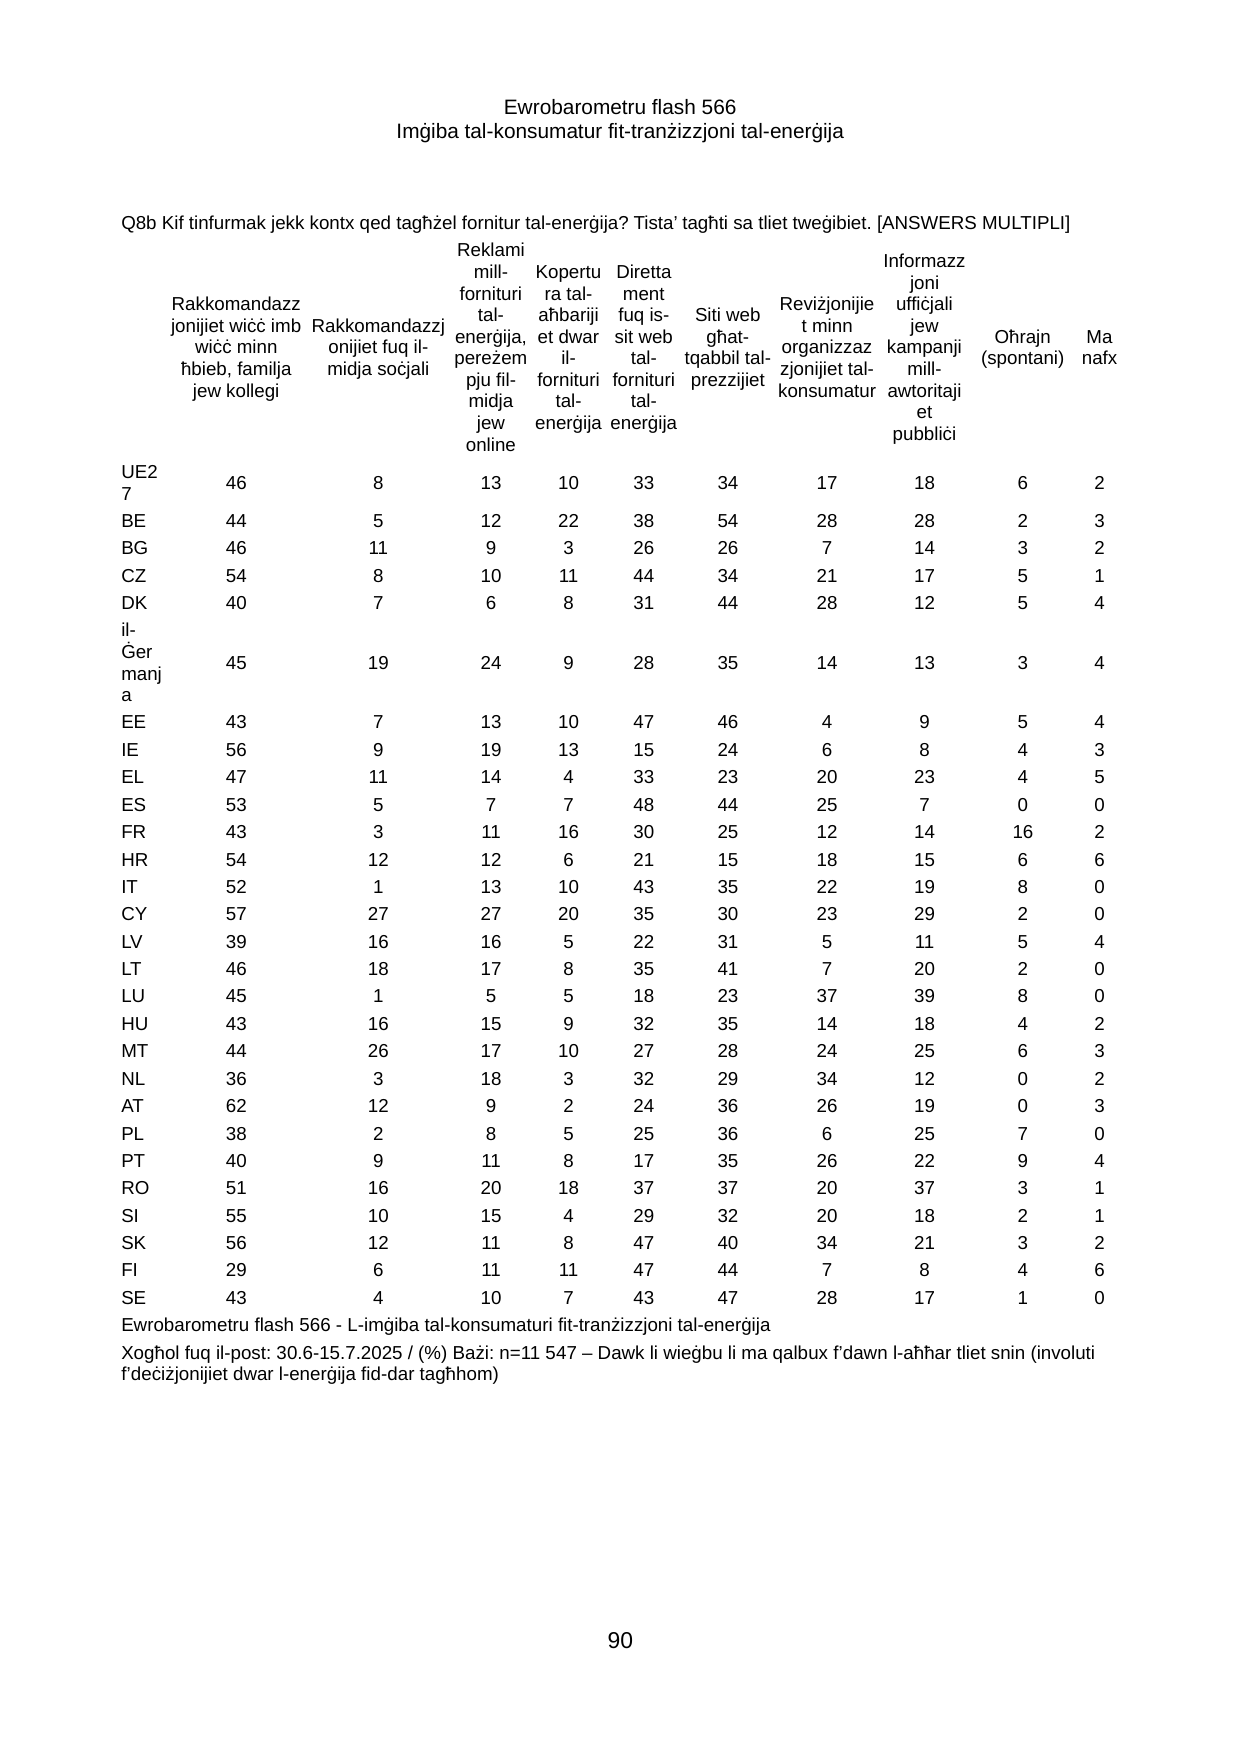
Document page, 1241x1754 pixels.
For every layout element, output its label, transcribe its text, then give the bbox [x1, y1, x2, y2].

table_cell 38 [167, 1119, 305, 1147]
table_cell 12 [880, 589, 969, 616]
table_cell 12 [305, 1229, 451, 1256]
table_cell 25 [606, 1119, 681, 1147]
table_cell Informazzjoni uffiċjali jew kampanji mill-awtoritajiet pubbliċi [880, 236, 969, 458]
table_cell 13 [451, 458, 531, 507]
table_cell 17 [606, 1147, 681, 1174]
table_cell 23 [774, 900, 880, 928]
table_cell 11 [880, 928, 969, 955]
table_cell Ma nafx [1076, 236, 1122, 458]
table_cell 56 [167, 1229, 305, 1256]
table_cell EL [118, 763, 167, 791]
table_cell 46 [681, 709, 774, 736]
table_cell 18 [774, 845, 880, 873]
table_cell 7 [451, 791, 531, 818]
table_cell 9 [531, 616, 606, 708]
table_cell 2 [531, 1092, 606, 1119]
table_cell 5 [969, 562, 1076, 589]
table_cell 3 [305, 1065, 451, 1092]
table_cell 10 [451, 1284, 531, 1311]
table_cell 33 [606, 458, 681, 507]
table_cell 2 [969, 955, 1076, 982]
table_cell 3 [969, 616, 1076, 708]
table_cell 34 [774, 1229, 880, 1256]
table_cell HU [118, 1010, 167, 1037]
table_cell 16 [531, 818, 606, 845]
table_cell 8 [451, 1119, 531, 1147]
table_cell 2 [1076, 818, 1122, 845]
table_cell 12 [451, 845, 531, 873]
table_cell 10 [531, 709, 606, 736]
table_cell 18 [880, 1010, 969, 1037]
table_cell 46 [167, 534, 305, 562]
table_cell 0 [1076, 1119, 1122, 1147]
table_cell 4 [531, 763, 606, 791]
table_cell 3 [531, 534, 606, 562]
table_cell 1 [1076, 1202, 1122, 1229]
table_cell 52 [167, 873, 305, 900]
table_cell 18 [305, 955, 451, 982]
table_cell 43 [606, 1284, 681, 1311]
table_cell 32 [606, 1065, 681, 1092]
table_cell 6 [1076, 1256, 1122, 1284]
table_cell SE [118, 1284, 167, 1311]
table_cell 37 [606, 1174, 681, 1202]
table_cell BG [118, 534, 167, 562]
table_cell 3 [1076, 507, 1122, 534]
table_cell 35 [681, 1147, 774, 1174]
table_cell 56 [167, 736, 305, 763]
table_cell UE27 [118, 458, 167, 507]
table_cell 19 [305, 616, 451, 708]
table_cell 7 [969, 1119, 1076, 1147]
table_cell 4 [1076, 1147, 1122, 1174]
table_cell 0 [1076, 983, 1122, 1010]
table_cell 5 [531, 1119, 606, 1147]
table_cell 8 [531, 589, 606, 616]
table_cell Siti web għat-tqabbil tal-prezzijiet [681, 236, 774, 458]
table_cell 11 [305, 763, 451, 791]
table_cell 57 [167, 900, 305, 928]
table_cell 13 [531, 736, 606, 763]
table_cell 26 [774, 1147, 880, 1174]
table_cell 48 [606, 791, 681, 818]
table_cell 46 [167, 955, 305, 982]
table_cell 11 [451, 1147, 531, 1174]
table_cell 40 [167, 589, 305, 616]
table_cell 2 [1076, 1229, 1122, 1256]
table_cell 26 [681, 534, 774, 562]
table_cell 31 [681, 928, 774, 955]
table_cell 11 [531, 1256, 606, 1284]
table_cell 51 [167, 1174, 305, 1202]
table_cell 32 [681, 1202, 774, 1229]
table_cell 11 [451, 1229, 531, 1256]
table_cell 6 [531, 845, 606, 873]
table_cell 2 [969, 1202, 1076, 1229]
table_cell 47 [167, 763, 305, 791]
table_cell AT [118, 1092, 167, 1119]
table_cell 37 [774, 983, 880, 1010]
table_cell 44 [681, 791, 774, 818]
table_cell 14 [774, 616, 880, 708]
table_cell 46 [167, 458, 305, 507]
table_cell 10 [451, 562, 531, 589]
table_cell 20 [880, 955, 969, 982]
table_cell 20 [451, 1174, 531, 1202]
table_cell 7 [305, 709, 451, 736]
table_cell 44 [167, 1037, 305, 1064]
table_cell 4 [969, 1256, 1076, 1284]
table_cell 16 [451, 928, 531, 955]
table_cell 8 [531, 1229, 606, 1256]
table_cell 47 [681, 1284, 774, 1311]
table_cell 44 [606, 562, 681, 589]
table_cell 53 [167, 791, 305, 818]
table_cell 25 [681, 818, 774, 845]
table_cell 9 [305, 736, 451, 763]
table_cell 20 [531, 900, 606, 928]
table_cell 34 [681, 562, 774, 589]
table_cell 30 [606, 818, 681, 845]
table_cell 18 [531, 1174, 606, 1202]
table_cell 10 [531, 873, 606, 900]
table_cell Reviżjonijiet minn organizzazzjonijiet tal-konsumatur [774, 236, 880, 458]
table_cell 0 [1076, 955, 1122, 982]
table_cell 8 [969, 983, 1076, 1010]
table_cell 29 [606, 1202, 681, 1229]
table_cell 0 [1076, 873, 1122, 900]
table_cell LT [118, 955, 167, 982]
table_cell 16 [305, 1174, 451, 1202]
table_cell 62 [167, 1092, 305, 1119]
table_cell 6 [969, 1037, 1076, 1064]
table_cell Direttament fuq is-sit web tal-fornituri tal-enerġija [606, 236, 681, 458]
table_cell 11 [451, 1256, 531, 1284]
table_cell 47 [606, 1256, 681, 1284]
table_cell 8 [531, 955, 606, 982]
table_cell 4 [1076, 616, 1122, 708]
table_cell LU [118, 983, 167, 1010]
table_cell 10 [531, 1037, 606, 1064]
table_cell 34 [681, 458, 774, 507]
table_cell 33 [606, 763, 681, 791]
table_cell 18 [606, 983, 681, 1010]
table_cell 11 [451, 818, 531, 845]
table_cell 5 [531, 983, 606, 1010]
table_cell 25 [880, 1037, 969, 1064]
table_cell 15 [681, 845, 774, 873]
table_cell 6 [969, 845, 1076, 873]
table_cell 43 [167, 1010, 305, 1037]
table_cell 8 [969, 873, 1076, 900]
table_cell 43 [167, 818, 305, 845]
table_cell 28 [774, 1284, 880, 1311]
table_cell 8 [305, 562, 451, 589]
table_cell 3 [531, 1065, 606, 1092]
table_cell CY [118, 900, 167, 928]
table_cell 0 [969, 791, 1076, 818]
table_cell 7 [774, 955, 880, 982]
table_cell 10 [305, 1202, 451, 1229]
table_cell 29 [681, 1065, 774, 1092]
table_cell DK [118, 589, 167, 616]
table_cell 14 [880, 534, 969, 562]
table_cell 7 [305, 589, 451, 616]
table_cell 4 [1076, 709, 1122, 736]
table_cell 7 [774, 1256, 880, 1284]
table_cell 24 [606, 1092, 681, 1119]
table_cell 4 [969, 763, 1076, 791]
table_cell 26 [774, 1092, 880, 1119]
table_cell 35 [681, 1010, 774, 1037]
table_cell MT [118, 1037, 167, 1064]
table_cell 9 [305, 1147, 451, 1174]
table_cell 12 [305, 845, 451, 873]
table_cell 13 [451, 873, 531, 900]
table_cell 20 [774, 763, 880, 791]
table_cell 25 [774, 791, 880, 818]
table_cell NL [118, 1065, 167, 1092]
table_cell 0 [969, 1065, 1076, 1092]
table_cell FI [118, 1256, 167, 1284]
table_cell 16 [969, 818, 1076, 845]
table_cell 1 [305, 873, 451, 900]
table_cell 6 [774, 736, 880, 763]
table_cell 37 [880, 1174, 969, 1202]
table_cell 5 [305, 507, 451, 534]
table_cell 40 [167, 1147, 305, 1174]
table_cell HR [118, 845, 167, 873]
table_cell 5 [305, 791, 451, 818]
table_cell 2 [1076, 1010, 1122, 1037]
table_cell 4 [305, 1284, 451, 1311]
table_cell 8 [880, 1256, 969, 1284]
table_cell 3 [969, 1174, 1076, 1202]
table_cell 7 [880, 791, 969, 818]
table_cell 22 [531, 507, 606, 534]
table_cell 35 [681, 616, 774, 708]
table_cell 28 [774, 507, 880, 534]
table_cell 41 [681, 955, 774, 982]
table_cell 9 [451, 1092, 531, 1119]
table_cell 25 [880, 1119, 969, 1147]
table_cell 19 [880, 1092, 969, 1119]
table_cell 28 [880, 507, 969, 534]
table_cell 0 [1076, 900, 1122, 928]
table_cell 14 [774, 1010, 880, 1037]
table_cell EE [118, 709, 167, 736]
table_cell 34 [774, 1065, 880, 1092]
table_cell 54 [167, 845, 305, 873]
table_cell 7 [531, 1284, 606, 1311]
table_cell 43 [606, 873, 681, 900]
table_cell 27 [606, 1037, 681, 1064]
table_cell 45 [167, 983, 305, 1010]
table_cell 17 [451, 1037, 531, 1064]
table_cell 21 [606, 845, 681, 873]
table_cell 6 [305, 1256, 451, 1284]
table_cell 2 [969, 900, 1076, 928]
table_cell 9 [969, 1147, 1076, 1174]
table_cell 1 [1076, 1174, 1122, 1202]
table_cell 1 [969, 1284, 1076, 1311]
table_cell 12 [305, 1092, 451, 1119]
table_cell 6 [451, 589, 531, 616]
table_cell ES [118, 791, 167, 818]
table_cell 4 [969, 1010, 1076, 1037]
table_cell [118, 236, 167, 458]
table_cell 18 [451, 1065, 531, 1092]
table_cell 36 [167, 1065, 305, 1092]
table_cell 11 [531, 562, 606, 589]
table_cell 23 [681, 763, 774, 791]
table_cell 22 [774, 873, 880, 900]
table_cell 32 [606, 1010, 681, 1037]
table_cell 13 [880, 616, 969, 708]
table_cell 14 [451, 763, 531, 791]
table_cell 6 [969, 458, 1076, 507]
table_cell 16 [305, 1010, 451, 1037]
table_cell 54 [681, 507, 774, 534]
table_cell 3 [1076, 736, 1122, 763]
table_cell 0 [969, 1092, 1076, 1119]
table_cell 6 [1076, 845, 1122, 873]
table_cell 2 [305, 1119, 451, 1147]
table_cell 5 [969, 928, 1076, 955]
table_cell RO [118, 1174, 167, 1202]
table_cell 47 [606, 1229, 681, 1256]
table_cell 20 [774, 1174, 880, 1202]
table_cell 23 [681, 983, 774, 1010]
table_cell 44 [681, 1256, 774, 1284]
table_cell 22 [606, 928, 681, 955]
table_cell 2 [969, 507, 1076, 534]
table_cell 28 [606, 616, 681, 708]
table_cell LV [118, 928, 167, 955]
table_cell 44 [167, 507, 305, 534]
table_cell 3 [969, 534, 1076, 562]
table_cell 10 [531, 458, 606, 507]
table_cell 36 [681, 1119, 774, 1147]
table_cell 30 [681, 900, 774, 928]
table_cell 2 [1076, 1065, 1122, 1092]
table_cell 4 [1076, 928, 1122, 955]
table_cell 3 [1076, 1037, 1122, 1064]
table_cell 22 [880, 1147, 969, 1174]
table_cell 9 [451, 534, 531, 562]
table_cell 3 [305, 818, 451, 845]
table_cell 16 [305, 928, 451, 955]
table_cell Xogħol fuq il-post: 30.6-15.7.2025 / (%) Bażi: n=11 547 – Dawk li wieġbu li ma qalbux f’dawn l-aħħar tliet snin (involuti f’deċiżjonijiet dwar l-enerġija fid-dar tagħhom) [118, 1339, 1122, 1387]
table_cell 24 [451, 616, 531, 708]
table_cell 12 [774, 818, 880, 845]
table_cell 4 [774, 709, 880, 736]
table_cell 5 [1076, 763, 1122, 791]
table_cell 20 [774, 1202, 880, 1229]
table_cell 7 [531, 791, 606, 818]
table_cell 31 [606, 589, 681, 616]
table_cell 2 [1076, 534, 1122, 562]
table_cell 5 [451, 983, 531, 1010]
table_cell 3 [969, 1229, 1076, 1256]
table_cell 5 [531, 928, 606, 955]
table_cell 36 [681, 1092, 774, 1119]
table_cell 17 [880, 1284, 969, 1311]
table_cell 18 [880, 1202, 969, 1229]
table_cell 9 [531, 1010, 606, 1037]
table_cell 26 [606, 534, 681, 562]
table_cell 15 [880, 845, 969, 873]
table_cell il-Ġermanja [118, 616, 167, 708]
table_cell Rakkomandazzjonijiet fuq il-midja soċjali [305, 236, 451, 458]
table_cell PL [118, 1119, 167, 1147]
table_cell 0 [1076, 1284, 1122, 1311]
table_cell 44 [681, 589, 774, 616]
table_cell 7 [774, 534, 880, 562]
table_cell 40 [681, 1229, 774, 1256]
table_cell 4 [531, 1202, 606, 1229]
table_cell SK [118, 1229, 167, 1256]
table_cell 26 [305, 1037, 451, 1064]
table_cell 15 [606, 736, 681, 763]
table_cell 45 [167, 616, 305, 708]
table_cell 17 [774, 458, 880, 507]
table_cell PT [118, 1147, 167, 1174]
table_cell 35 [606, 900, 681, 928]
table_cell 19 [880, 873, 969, 900]
table_cell 9 [880, 709, 969, 736]
table_cell 5 [969, 589, 1076, 616]
table_cell 4 [1076, 589, 1122, 616]
table_cell Kopertura tal-aħbarijiet dwar il-fornituri tal-enerġija [531, 236, 606, 458]
table_cell BE [118, 507, 167, 534]
table_cell 29 [167, 1256, 305, 1284]
table_cell 24 [681, 736, 774, 763]
table_cell 47 [606, 709, 681, 736]
table_cell 19 [451, 736, 531, 763]
table_cell 55 [167, 1202, 305, 1229]
table_cell 39 [167, 928, 305, 955]
table_cell 35 [606, 955, 681, 982]
table_cell 21 [774, 562, 880, 589]
table_cell 17 [880, 562, 969, 589]
table_cell CZ [118, 562, 167, 589]
table_cell 1 [305, 983, 451, 1010]
table_cell 29 [880, 900, 969, 928]
table_cell Rakkomandazzjonijiet wiċċ imb wiċċ minn ħbieb, familja jew kollegi [167, 236, 305, 458]
table_cell 12 [451, 507, 531, 534]
table_cell IE [118, 736, 167, 763]
table_cell Oħrajn (spontani) [969, 236, 1076, 458]
table_cell 3 [1076, 1092, 1122, 1119]
table_cell 8 [880, 736, 969, 763]
table_cell 11 [305, 534, 451, 562]
table_cell Ewrobarometru flash 566 - L-imġiba tal-konsumaturi fit-tranżizzjoni tal-enerġija [118, 1311, 1122, 1338]
table_cell 14 [880, 818, 969, 845]
table_cell 15 [451, 1010, 531, 1037]
table_cell 2 [1076, 458, 1122, 507]
table_cell 13 [451, 709, 531, 736]
table_cell 38 [606, 507, 681, 534]
table_cell FR [118, 818, 167, 845]
table_cell 4 [969, 736, 1076, 763]
table_cell 24 [774, 1037, 880, 1064]
table_cell 18 [880, 458, 969, 507]
table_cell Reklami mill-fornituri tal-enerġija, pereżempju fil-midja jew online [451, 236, 531, 458]
table_cell 1 [1076, 562, 1122, 589]
table_cell 43 [167, 709, 305, 736]
table_cell 39 [880, 983, 969, 1010]
table_cell 12 [880, 1065, 969, 1092]
table_cell 15 [451, 1202, 531, 1229]
table_cell 0 [1076, 791, 1122, 818]
table_cell 21 [880, 1229, 969, 1256]
table_cell IT [118, 873, 167, 900]
table_cell 23 [880, 763, 969, 791]
table_cell 37 [681, 1174, 774, 1202]
table_cell SI [118, 1202, 167, 1229]
table_cell 35 [681, 873, 774, 900]
table_header Q8b Kif tinfurmak jekk kontx qed tagħżel fornitur tal-enerġija? Tista’ tagħti sa tliet tweġibiet. [ANSWERS MULTIPLI] [118, 209, 1122, 236]
table_cell 27 [305, 900, 451, 928]
table_cell 43 [167, 1284, 305, 1311]
table_cell 27 [451, 900, 531, 928]
table_cell 8 [531, 1147, 606, 1174]
table_cell 8 [305, 458, 451, 507]
table_cell 6 [774, 1119, 880, 1147]
table_cell 28 [774, 589, 880, 616]
table_cell 5 [774, 928, 880, 955]
table_cell 5 [969, 709, 1076, 736]
table_cell 17 [451, 955, 531, 982]
table_cell 28 [681, 1037, 774, 1064]
table_cell 54 [167, 562, 305, 589]
